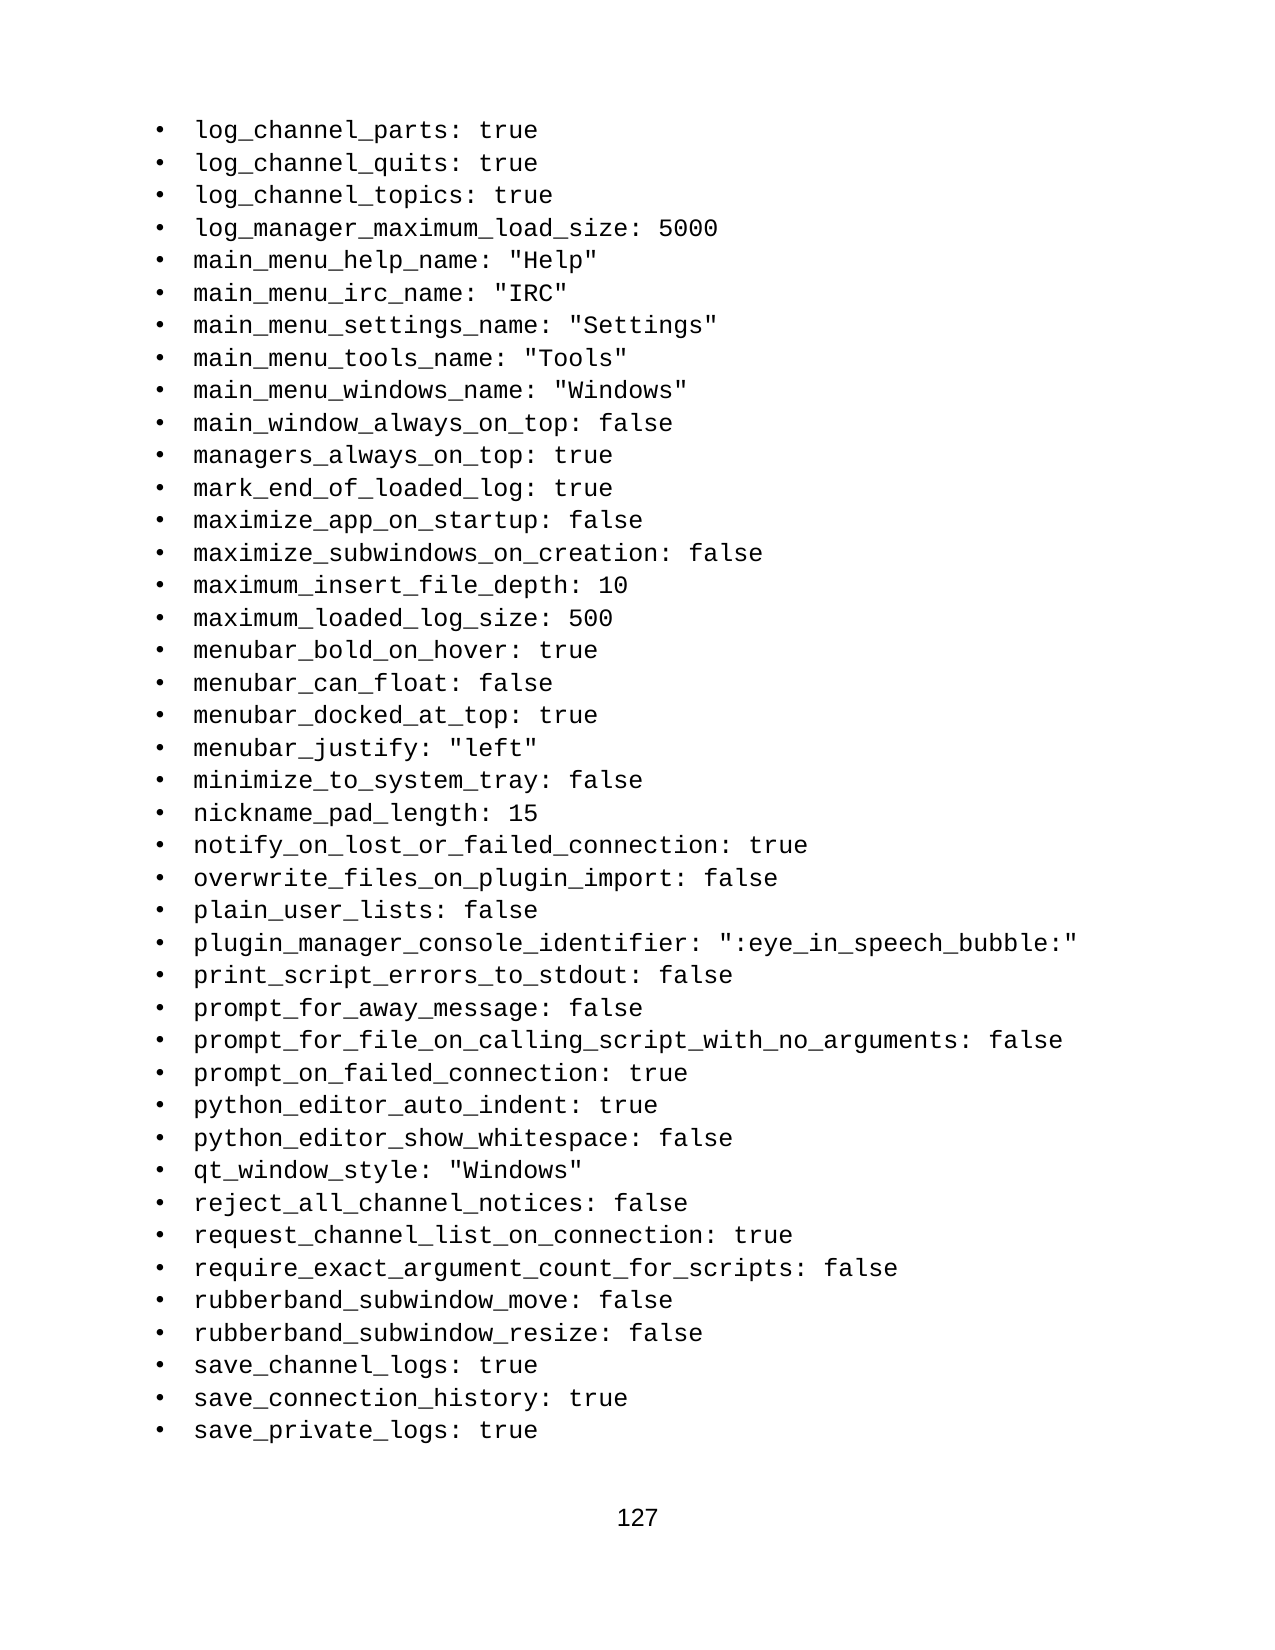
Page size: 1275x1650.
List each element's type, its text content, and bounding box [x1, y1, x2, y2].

list nickname_pad_length: 15 [156, 801, 1157, 829]
list menubar_docked_at_top: true [156, 703, 1157, 731]
list mark_end_of_loaded_log: true [156, 476, 1157, 504]
list main_menu_irc_name: "IRC" [156, 281, 1157, 309]
list log_manager_maximum_load_size: 5000 [156, 216, 1157, 244]
list print_script_errors_to_stdout: false [156, 963, 1157, 991]
list save_connection_history: true [156, 1386, 1157, 1414]
list save_channel_logs: true [156, 1353, 1157, 1381]
list reject_all_channel_notices: false [156, 1191, 1157, 1219]
list maximize_app_on_startup: false [156, 508, 1157, 536]
list main_menu_windows_name: "Windows" [156, 378, 1157, 406]
list notify_on_lost_or_failed_connection: true [156, 833, 1157, 861]
list main_menu_help_name: "Help" [156, 248, 1157, 276]
list plugin_manager_console_identifier: ":eye_in_speech_bubble:" [156, 931, 1157, 959]
list python_editor_auto_indent: true [156, 1093, 1157, 1121]
list overwrite_files_on_plugin_import: false [156, 866, 1157, 894]
list log_channel_parts: true [156, 118, 1157, 146]
list log_channel_topics: true [156, 183, 1157, 211]
list python_editor_show_whitespace: false [156, 1126, 1157, 1154]
list qt_window_style: "Windows" [156, 1158, 1157, 1186]
list prompt_on_failed_connection: true [156, 1061, 1157, 1089]
list main_menu_tools_name: "Tools" [156, 346, 1157, 374]
list maximum_loaded_log_size: 500 [156, 606, 1157, 634]
list require_exact_argument_count_for_scripts: false [156, 1256, 1157, 1284]
list save_private_logs: true [156, 1418, 1157, 1446]
list main_menu_settings_name: "Settings" [156, 313, 1157, 341]
list menubar_justify: "left" [156, 736, 1157, 764]
list maximum_insert_file_depth: 10 [156, 573, 1157, 601]
list rubberband_subwindow_resize: false [156, 1321, 1157, 1349]
list maximize_subwindows_on_creation: false [156, 541, 1157, 569]
list plain_user_lists: false [156, 898, 1157, 926]
list main_window_always_on_top: false [156, 411, 1157, 439]
list managers_always_on_top: true [156, 443, 1157, 471]
list menubar_can_float: false [156, 671, 1157, 699]
list minimize_to_system_tray: false [156, 768, 1157, 796]
list menubar_bold_on_hover: true [156, 638, 1157, 666]
list request_channel_list_on_connection: true [156, 1223, 1157, 1251]
list rubberband_subwindow_move: false [156, 1288, 1157, 1316]
list prompt_for_away_message: false [156, 996, 1157, 1024]
list prompt_for_file_on_calling_script_with_no_arguments: false [156, 1028, 1157, 1056]
list log_channel_quits: true [156, 151, 1157, 179]
